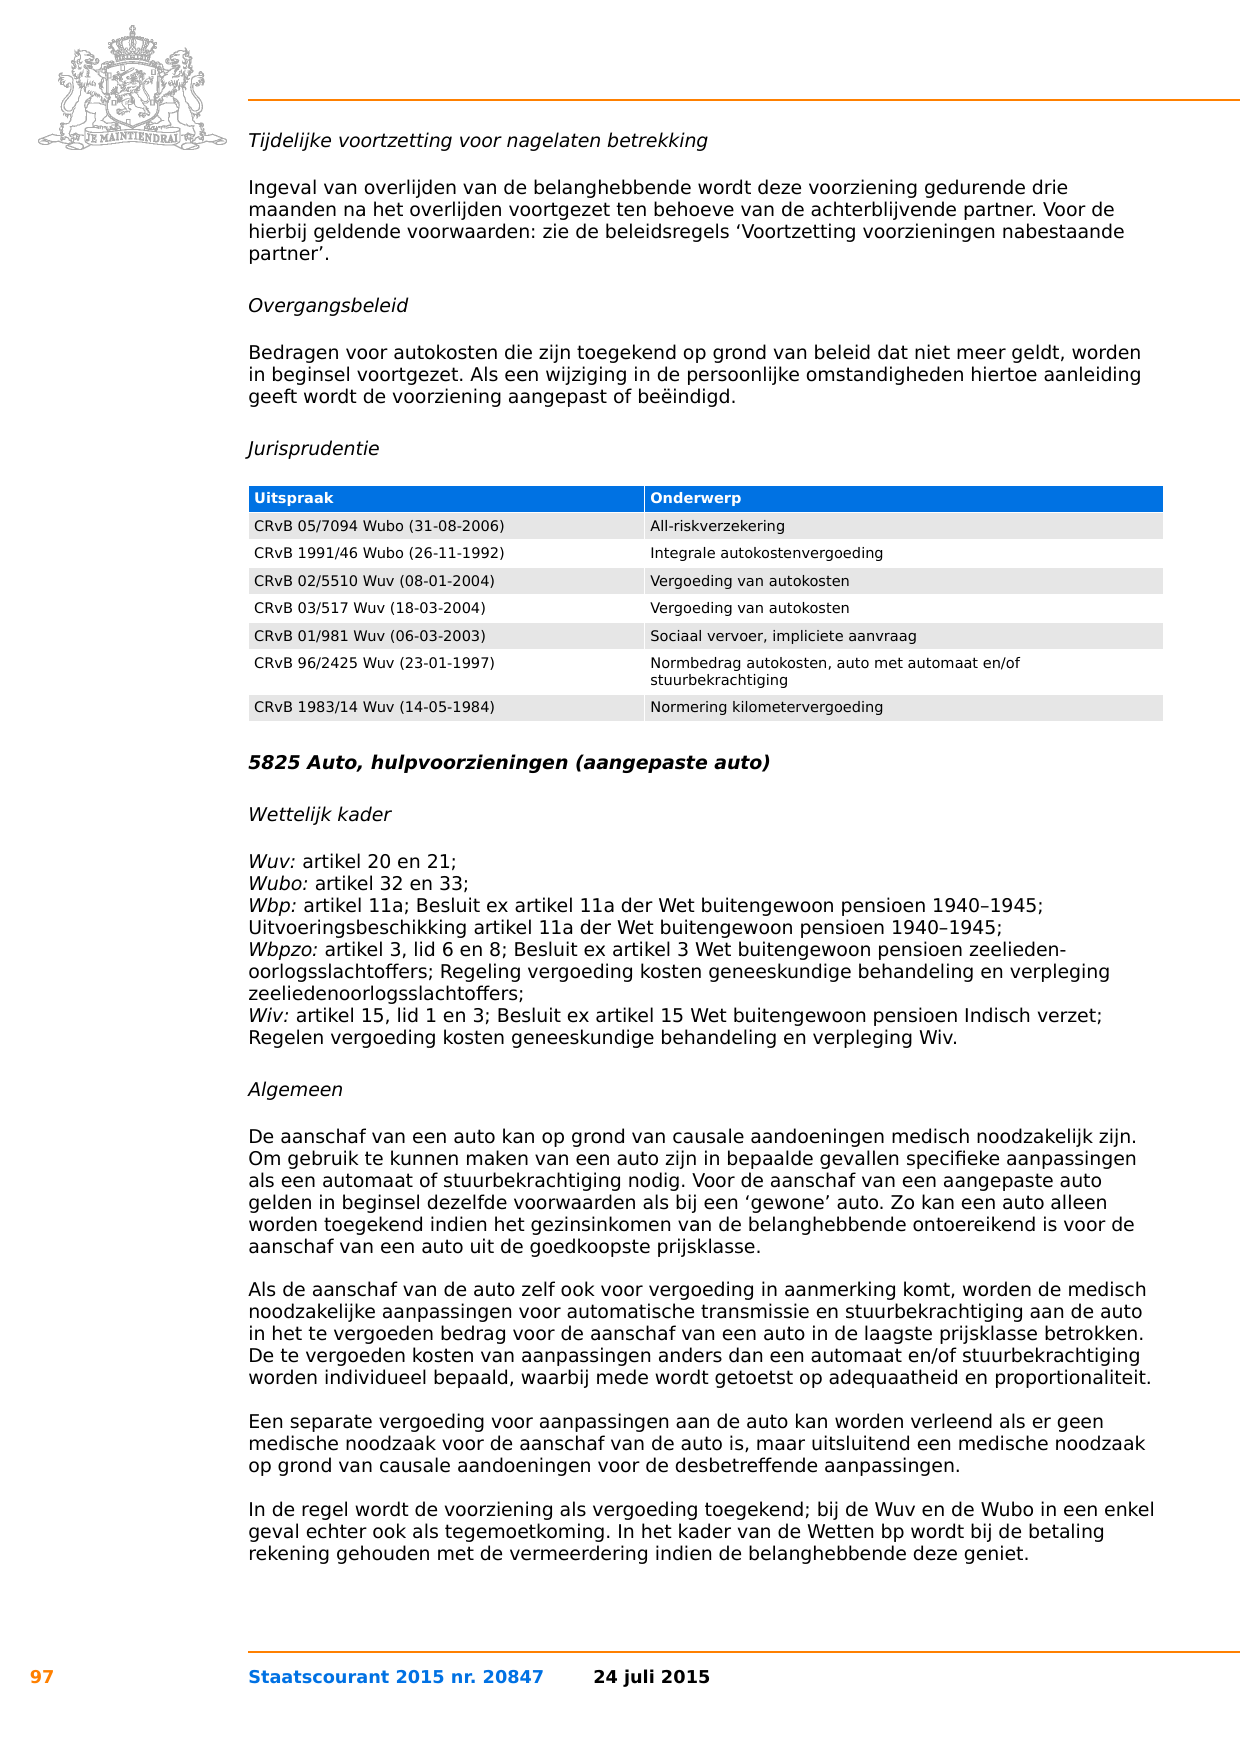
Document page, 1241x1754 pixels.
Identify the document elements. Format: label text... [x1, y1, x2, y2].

text Wubo: artikel 32 en 33; [248, 873, 1163, 895]
text Bedragen voor autokosten die zijn toegekend op grond van beleid dat niet meer geldt, worden in beginsel voortgezet. Als een wijziging in de persoonlijke omstandigheden hiertoe aanleiding geeft wordt de voorziening aangepast of beëindigd. [248, 342, 1163, 408]
table_cell Normering kilometervergoeding [645, 695, 1163, 721]
table_cell CRvB 02/5510 Wuv (08-01-2004) [249, 568, 644, 594]
table_cell Normbedrag autokosten, auto met automaat en/of stuurbekrachtiging [645, 650, 1163, 693]
table_cell Integrale autokostenvergoeding [645, 541, 1163, 567]
subtitle Jurisprudentie [248, 438, 1163, 460]
subtitle 5825 Auto, hulpvoorzieningen (aangepaste auto) [248, 752, 1163, 774]
table_cell CRvB 96/2425 Wuv (23-01-1997) [249, 650, 644, 693]
subtitle Wettelijk kader [248, 804, 1163, 826]
text Ingeval van overlijden van de belanghebbende wordt deze voorziening gedurende drie maanden na het overlijden voortgezet ten behoeve van de achterblijvende partner. Voor de hierbij geldende voorwaarden: zie de beleidsregels ‘Voortzetting voorzieningen nabestaande partner’. [248, 177, 1163, 265]
table_cell Sociaal vervoer, impliciete aanvraag [645, 623, 1163, 649]
subtitle Algemeen [248, 1079, 1163, 1101]
subtitle Tijdelijke voortzetting voor nagelaten betrekking [248, 130, 1163, 152]
table_cell CRvB 1983/14 Wuv (14-05-1984) [249, 695, 644, 721]
text In de regel wordt de voorziening als vergoeding toegekend; bij de Wuv en de Wubo in een enkel geval echter ook als tegemoetkoming. In het kader van de Wetten bp wordt bij de betaling rekening gehouden met de vermeerdering indien de belanghebbende deze geniet. [248, 1499, 1163, 1565]
text Een separate vergoeding voor aanpassingen aan de auto kan worden verleend als er geen medische noodzaak voor de aanschaf van de auto is, maar uitsluitend een medische noodzaak op grond van causale aandoeningen voor de desbetreffende aanpassingen. [248, 1411, 1163, 1477]
table_cell CRvB 03/517 Wuv (18-03-2004) [249, 595, 644, 622]
text Wbp: artikel 11a; Besluit ex artikel 11a der Wet buitengewoon pensioen 1940–1945; Uitvoeringsbeschikking artikel 11a der Wet buitengewoon pensioen 1940–1945; [248, 895, 1163, 939]
table_cell Vergoeding van autokosten [645, 568, 1163, 594]
text Wuv: artikel 20 en 21; [248, 851, 1163, 873]
table_header Uitspraak [249, 486, 644, 512]
text Wbpzo: artikel 3, lid 6 en 8; Besluit ex artikel 3 Wet buitengewoon pensioen zeelieden-oorlogsslachtoffers; Regeling vergoeding kosten geneeskundige behandeling en verpleging zeeliedenoorlogsslachtoffers; [248, 939, 1163, 1005]
picture [38, 25, 227, 150]
table_cell All-riskverzekering [645, 513, 1163, 539]
table_header Onderwerp [645, 486, 1163, 512]
table_cell CRvB 05/7094 Wubo (31-08-2006) [249, 513, 644, 539]
subtitle Overgangsbeleid [248, 295, 1163, 317]
table_cell CRvB 01/981 Wuv (06-03-2003) [249, 623, 644, 649]
text Wiv: artikel 15, lid 1 en 3; Besluit ex artikel 15 Wet buitengewoon pensioen Indisch verzet; Regelen vergoeding kosten geneeskundige behandeling en verpleging Wiv. [248, 1005, 1163, 1049]
text De aanschaf van een auto kan op grond van causale aandoeningen medisch noodzakelijk zijn. Om gebruik te kunnen maken van een auto zijn in bepaalde gevallen specifieke aanpassingen als een automaat of stuurbekrachtiging nodig. Voor de aanschaf van een aangepaste auto gelden in beginsel dezelfde voorwaarden als bij een ‘gewone’ auto. Zo kan een auto alleen worden toegekend indien het gezinsinkomen van de belanghebbende ontoereikend is voor de aanschaf van een auto uit de goedkoopste prijsklasse. [248, 1126, 1163, 1257]
text Als de aanschaf van de auto zelf ook voor vergoeding in aanmerking komt, worden de medisch noodzakelijke aanpassingen voor automatische transmissie en stuurbekrachtiging aan de auto in het te vergoeden bedrag voor de aanschaf van een auto in de laagste prijsklasse betrokken. De te vergoeden kosten van aanpassingen anders dan een automaat en/of stuurbekrachtiging worden individueel bepaald, waarbij mede wordt getoetst op adequaatheid en proportionaliteit. [248, 1279, 1163, 1389]
table_cell CRvB 1991/46 Wubo (26-11-1992) [249, 541, 644, 567]
table_cell Vergoeding van autokosten [645, 595, 1163, 622]
